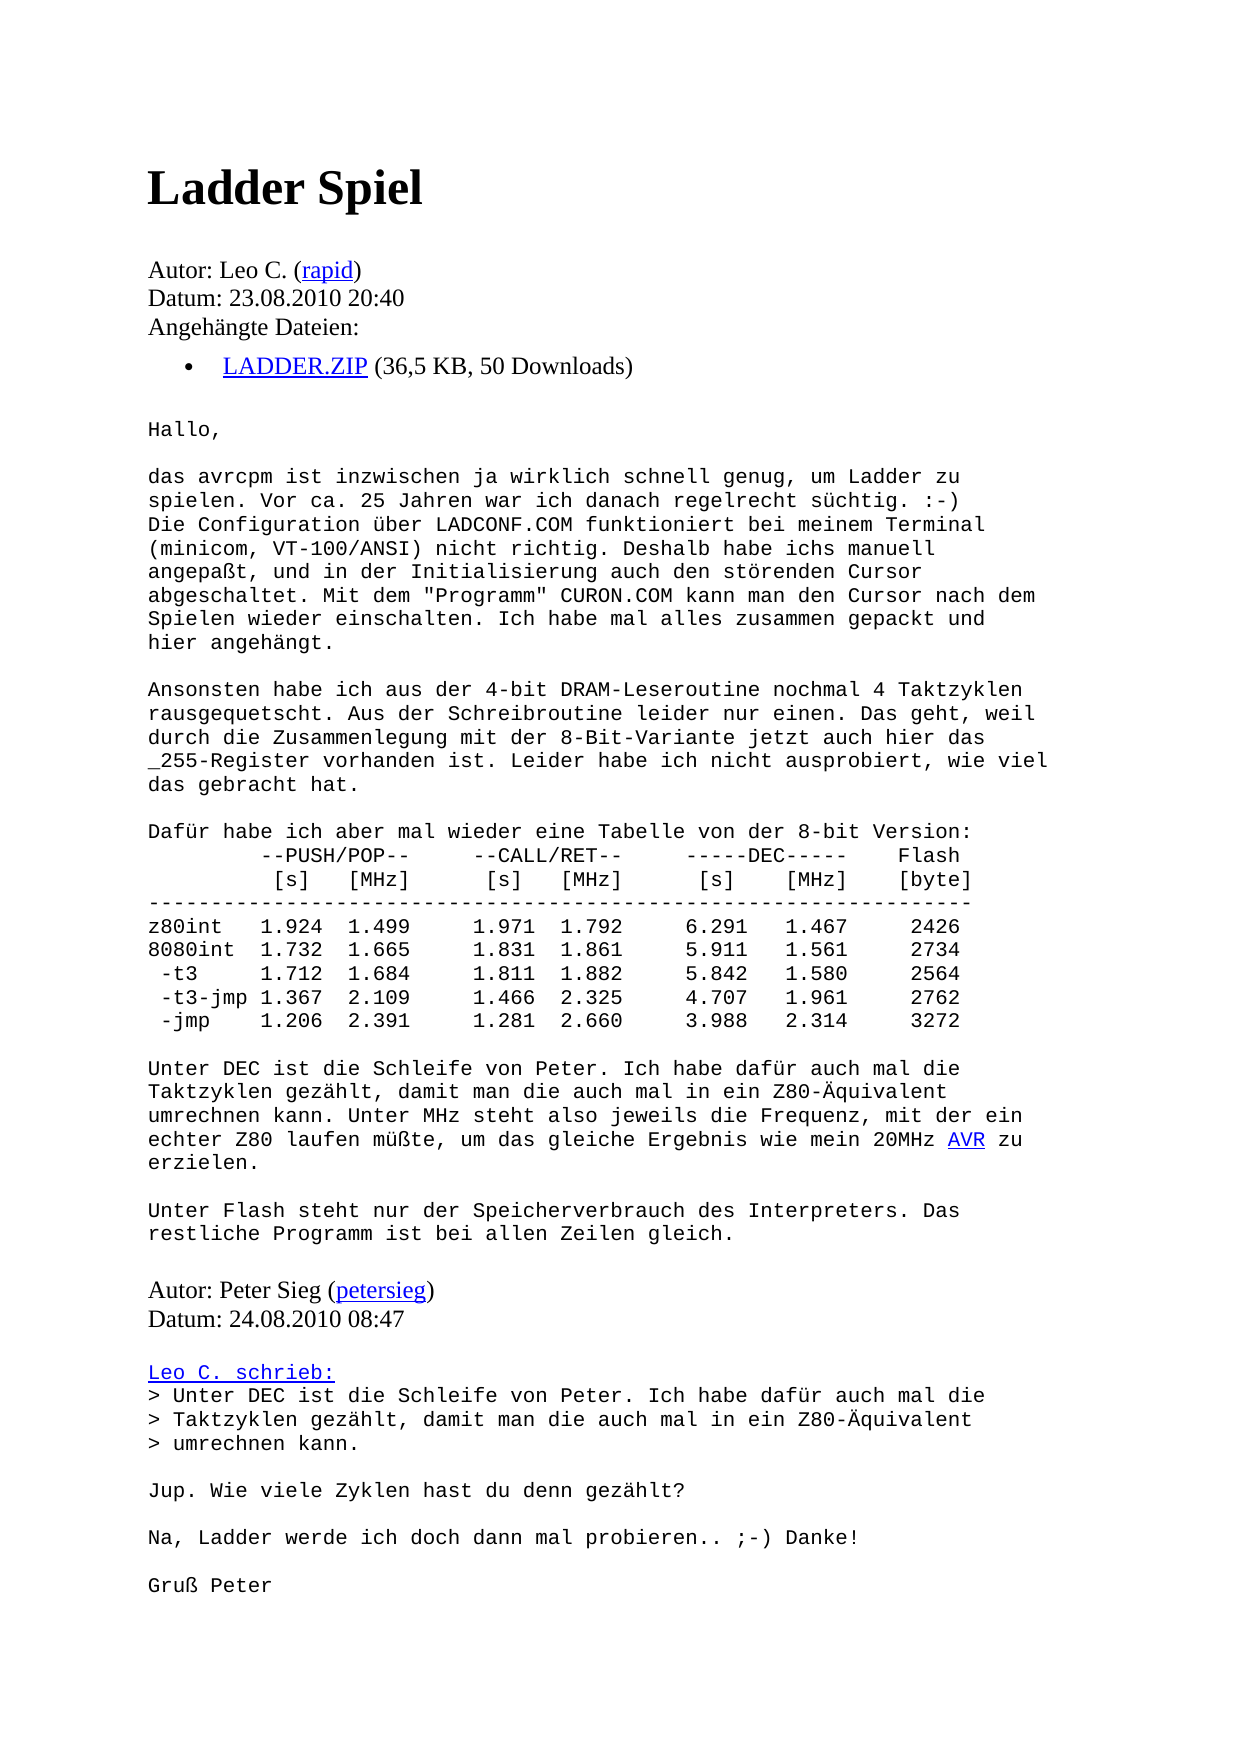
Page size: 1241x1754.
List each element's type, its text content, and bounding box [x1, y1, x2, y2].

text hier angehängt. [148, 632, 1093, 656]
text echter Z80 laufen müßte, um das gleiche Ergebnis wie mein 20MHz AVR zu [148, 1129, 1093, 1152]
text Datum: 24.08.2010 08:47 [148, 1304, 1093, 1333]
text Die Configuration über LADCONF.COM funktioniert bei meinem Terminal [148, 514, 1093, 537]
text Unter Flash steht nur der Speicherverbrauch des Interpreters. Das [148, 1199, 1093, 1223]
text > Taktzyklen gezählt, damit man die auch mal in ein Z80-Äquivalent [148, 1409, 1093, 1433]
text Na, Ladder werde ich doch dann mal probieren.. ;-) Danke! [148, 1527, 1093, 1551]
text Autor: Peter Sieg (petersieg) [148, 1276, 1093, 1304]
text (minicom, VT-100/ANSI) nicht richtig. Deshalb habe ichs manuell [148, 537, 1093, 561]
text [s] [MHz] [s] [MHz] [s] [MHz] [byte] [148, 868, 1093, 892]
text Leo C. schrieb: [148, 1362, 1093, 1386]
text Gruß Peter [148, 1575, 1093, 1598]
text Spielen wieder einschalten. Ich habe mal alles zusammen gepackt und [148, 608, 1093, 632]
text rausgequetscht. Aus der Schreibroutine leider nur einen. Das geht, weil [148, 703, 1093, 727]
text Ansonsten habe ich aus der 4-bit DRAM-Leseroutine nochmal 4 Taktzyklen [148, 679, 1093, 703]
text z80int 1.924 1.499 1.971 1.792 6.291 1.467 2426 [148, 916, 1093, 939]
text Autor: Leo C. (rapid) [148, 255, 1093, 283]
text > umrechnen kann. [148, 1433, 1093, 1456]
text abgeschaltet. Mit dem "Programm" CURON.COM kann man den Cursor nach dem [148, 585, 1093, 608]
text Unter DEC ist die Schleife von Peter. Ich habe dafür auch mal die [148, 1058, 1093, 1081]
text das gebracht hat. [148, 774, 1093, 798]
text Dafür habe ich aber mal wieder eine Tabelle von der 8-bit Version: [148, 821, 1093, 845]
text 8080int 1.732 1.665 1.831 1.861 5.911 1.561 2734 [148, 939, 1093, 963]
text Angehängte Dateien: [148, 312, 1093, 341]
text > Unter DEC ist die Schleife von Peter. Ich habe dafür auch mal die [148, 1386, 1093, 1409]
text _255-Register vorhanden ist. Leider habe ich nicht ausprobiert, wie viel [148, 750, 1093, 774]
text Jup. Wie viele Zyklen hast du denn gezählt? [148, 1480, 1093, 1504]
list LADDER.ZIP (36,5 KB, 50 Downloads) [185, 351, 1093, 380]
text Datum: 23.08.2010 20:40 [148, 283, 1093, 312]
text Hallo, [148, 419, 1093, 443]
text -jmp 1.206 2.391 1.281 2.660 3.988 2.314 3272 [148, 1010, 1093, 1034]
text spielen. Vor ca. 25 Jahren war ich danach regelrecht süchtig. :-) [148, 490, 1093, 514]
text angepaßt, und in der Initialisierung auch den störenden Cursor [148, 561, 1093, 585]
text durch die Zusammenlegung mit der 8-Bit-Variante jetzt auch hier das [148, 727, 1093, 750]
text umrechnen kann. Unter MHz steht also jeweils die Frequenz, mit der ein [148, 1105, 1093, 1129]
text das avrcpm ist inzwischen ja wirklich schnell genug, um Ladder zu [148, 467, 1093, 490]
text -t3-jmp 1.367 2.109 1.466 2.325 4.707 1.961 2762 [148, 987, 1093, 1010]
text --PUSH/POP-- --CALL/RET-- -----DEC----- Flash [148, 845, 1093, 868]
subtitle Ladder Spiel [148, 158, 1093, 216]
text -t3 1.712 1.684 1.811 1.882 5.842 1.580 2564 [148, 963, 1093, 987]
text erzielen. [148, 1152, 1093, 1176]
text Taktzyklen gezählt, damit man die auch mal in ein Z80-Äquivalent [148, 1081, 1093, 1105]
text restliche Programm ist bei allen Zeilen gleich. [148, 1223, 1093, 1247]
text ------------------------------------------------------------------ [148, 892, 1093, 916]
